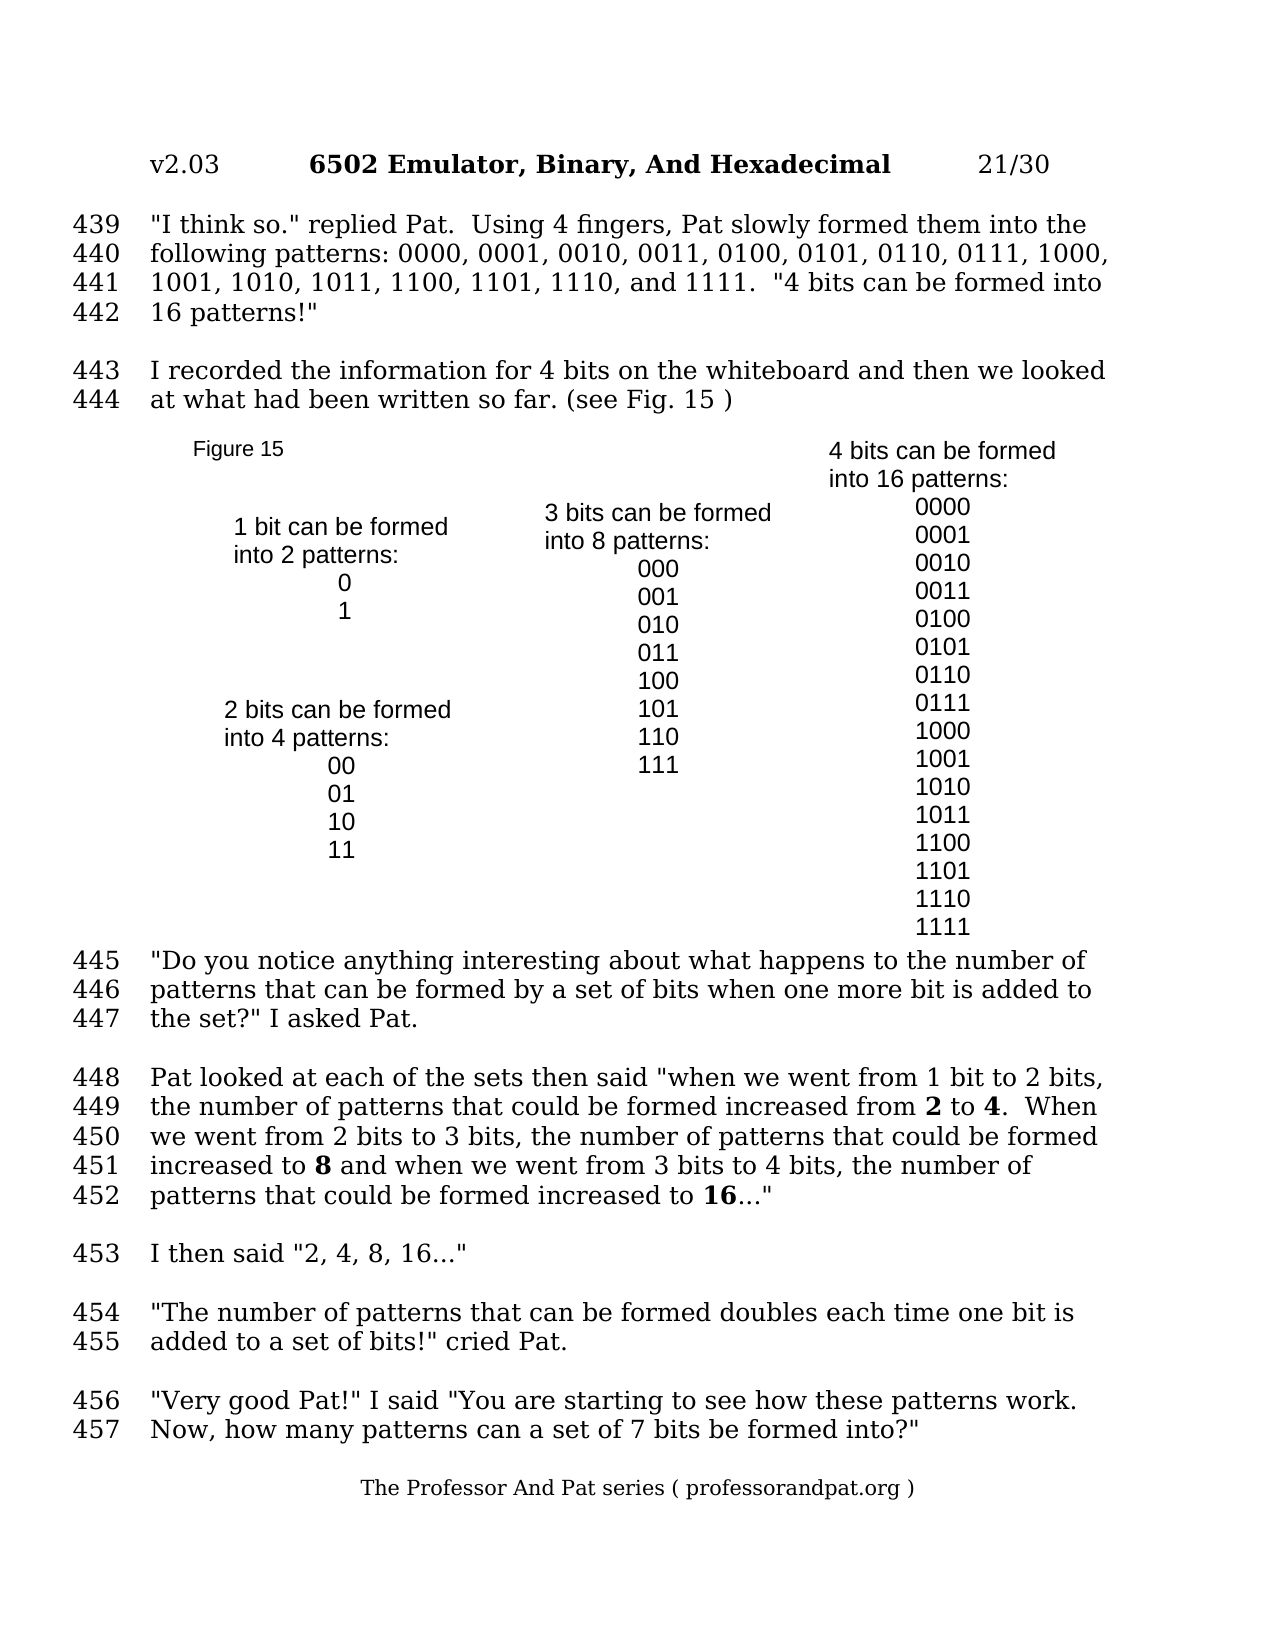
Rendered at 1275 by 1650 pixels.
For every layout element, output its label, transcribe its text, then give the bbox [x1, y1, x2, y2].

text I recorded the information for 4 bits on the whiteboard and then we looked at what had been written so far. (see Fig. 15 ) [150, 356, 1125, 415]
text Pat looked at each of the sets then said "when we went from 1 bit to 2 bits, the number of patterns that could be formed increased from 2 to 4. When we went from 2 bits to 3 bits, the number of patterns that could be formed increased to 8 and when we went from 3 bits to 4 bits, the number of patterns that could be formed increased to 16..." [150, 1063, 1125, 1210]
text "The number of patterns that can be formed doubles each time one bit is added to a set of bits!" cried Pat. [150, 1298, 1125, 1357]
text I then said "2, 4, 8, 16..." [150, 1239, 1125, 1269]
text "Very good Pat!" I said "You are starting to see how these patterns work. Now, how many patterns can a set of 7 bits be formed into?" [150, 1386, 1125, 1444]
text "Do you notice anything interesting about what happens to the number of patterns that can be formed by a set of bits when one more bit is added to the set?" I asked Pat. [150, 415, 1125, 1034]
text "I think so." replied Pat. Using 4 fingers, Pat slowly formed them into the following patterns: 0000, 0001, 0010, 0011, 0100, 0101, 0110, 0111, 1000, 1001, 1010, 1011, 1100, 1101, 1110, and 1111. "4 bits can be formed into 16 patterns!" [150, 210, 1125, 327]
